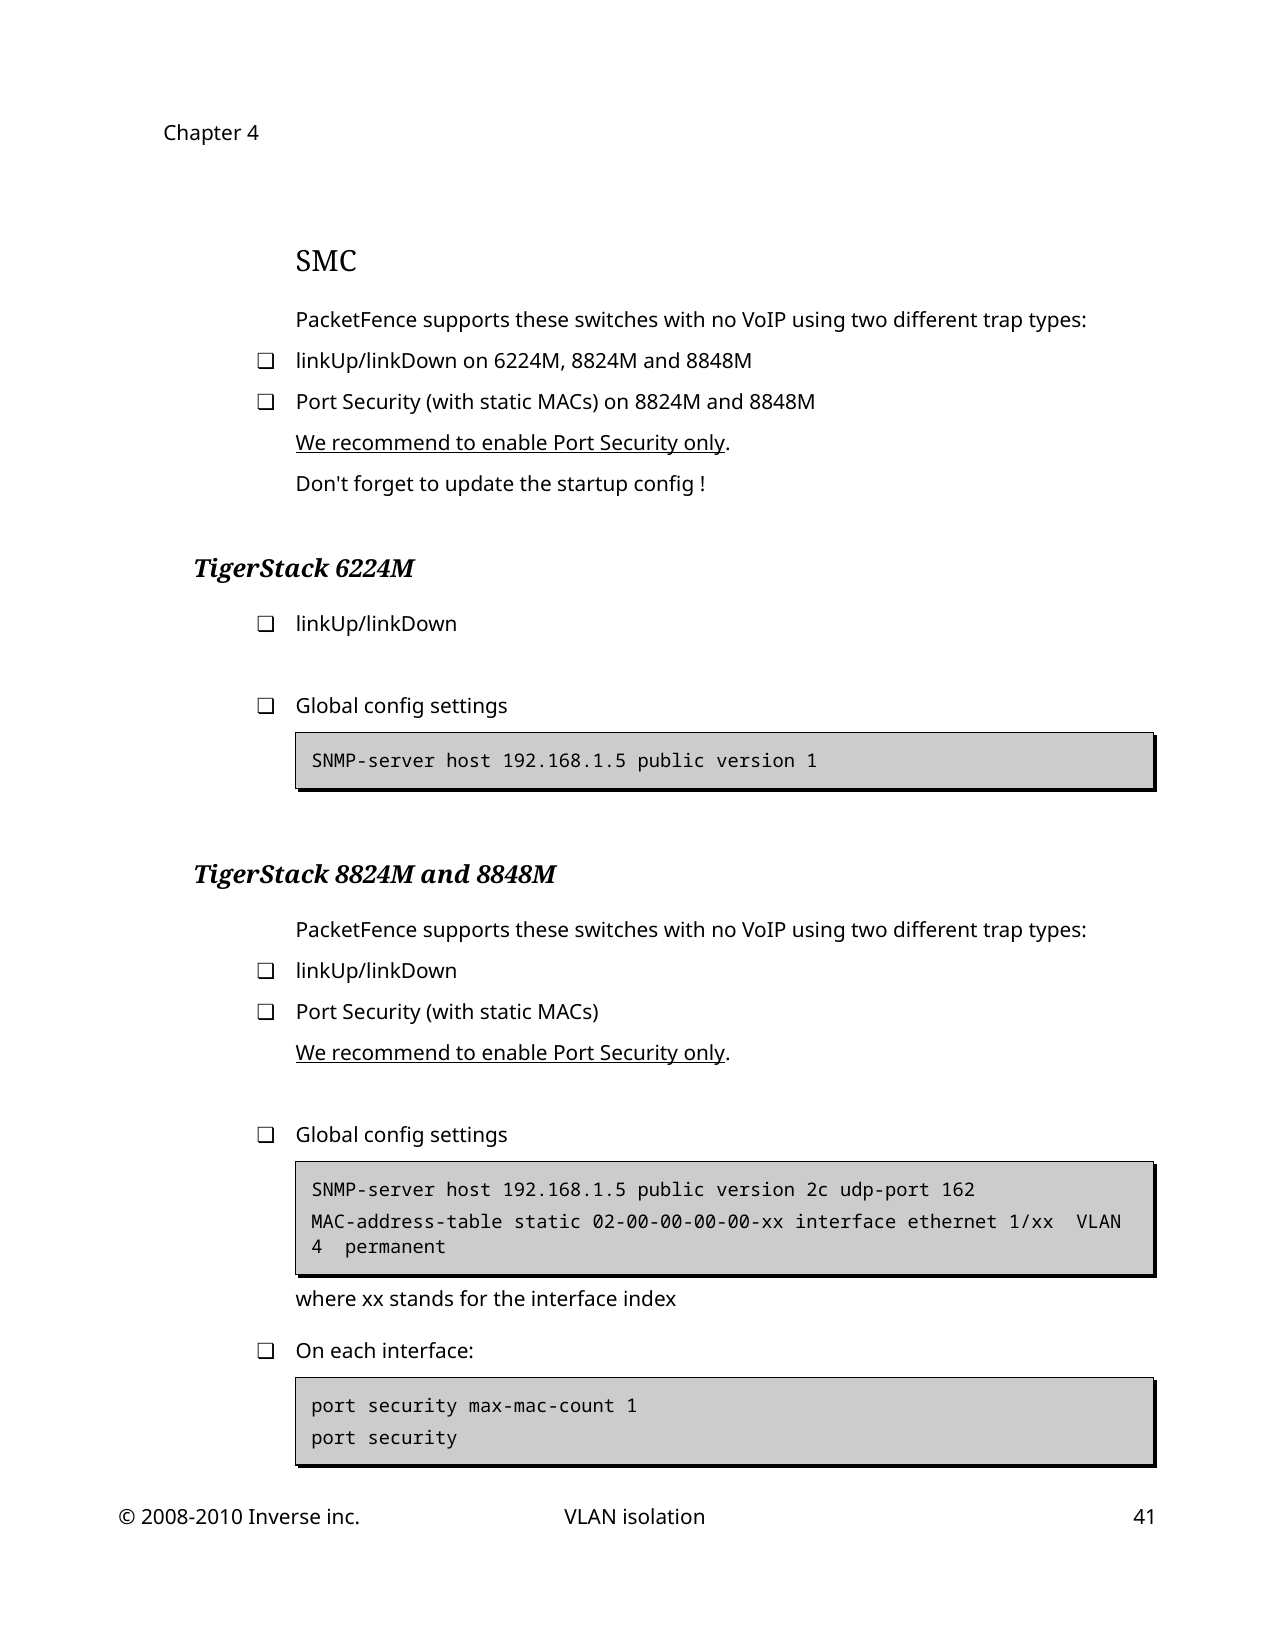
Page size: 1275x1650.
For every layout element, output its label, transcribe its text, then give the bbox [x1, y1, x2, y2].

subtitle TigerStack 6224M [156, 551, 1157, 584]
text We recommend to enable Port Security only. [295, 1038, 1157, 1066]
list ❏ Global config settings [256, 691, 1157, 719]
subtitle TigerStack 8824M and 8848M [156, 857, 1157, 890]
list ❏ linkUp/linkDown on 6224M, 8824M and 8848M [256, 346, 1157, 374]
text PacketFence supports these switches with no VoIP using two different trap types: [295, 915, 1157, 943]
list ❏ Global config settings [256, 1120, 1157, 1148]
subtitle SMC [295, 241, 1157, 280]
text We recommend to enable Port Security only. [295, 428, 1157, 456]
text Don't forget to update the startup config ! [295, 469, 1157, 497]
text SNMP-server host 192.168.1.5 public version 2c udp-port 162 [296, 1162, 1153, 1192]
text PacketFence supports these switches with no VoIP using two different trap types: [295, 305, 1157, 333]
list ❏ linkUp/linkDown [256, 956, 1157, 984]
list ❏ On each interface: [256, 1336, 1157, 1364]
list ❏ linkUp/linkDown [256, 609, 1157, 638]
text SNMP-server host 192.168.1.5 public version 1 [296, 733, 1153, 788]
text port security [296, 1408, 1153, 1464]
text port security max-mac-count 1 [296, 1378, 1153, 1408]
list ❏ Port Security (with static MACs) on 8824M and 8848M [256, 387, 1157, 415]
text where xx stands for the interface index [295, 1284, 1157, 1312]
list ❏ Port Security (with static MACs) [256, 997, 1157, 1025]
text MAC-address-table static 02-00-00-00-00-xx interface ethernet 1/xx VLAN 4 permanent [296, 1192, 1153, 1274]
